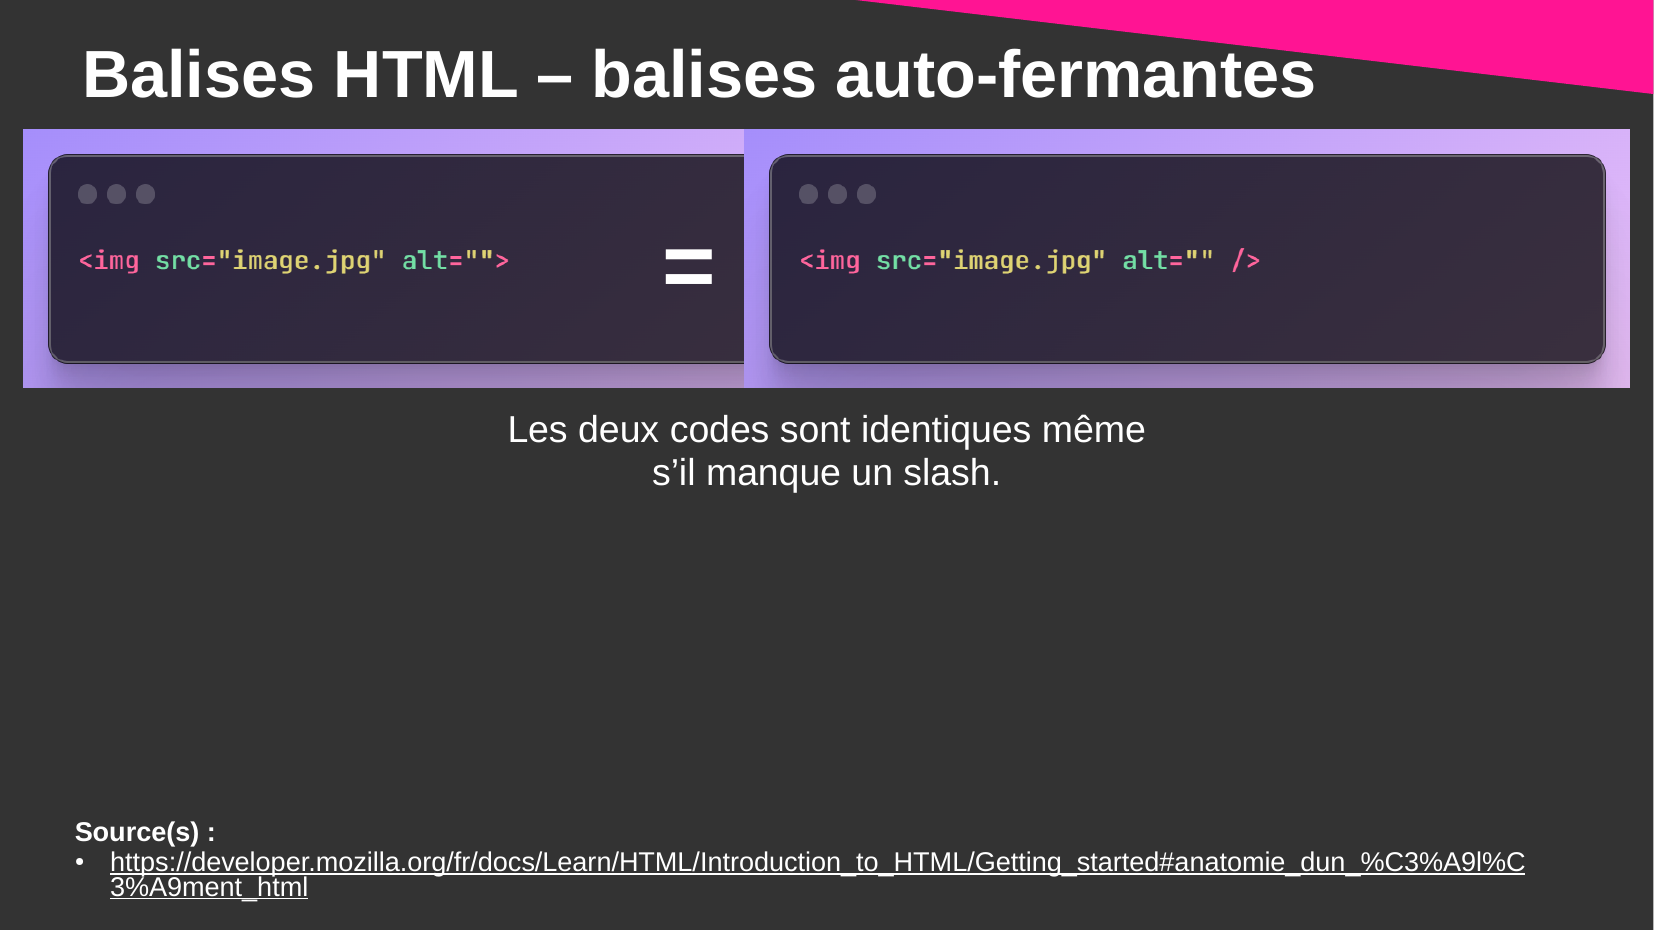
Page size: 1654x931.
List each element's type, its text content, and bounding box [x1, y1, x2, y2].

text_box Les deux codes sont identiques même s’il manque un slash. [471, 401, 1182, 543]
text_box [855, 0, 1654, 95]
text_box = [496, 206, 884, 325]
title Balises HTML – balises auto-fermantes [82, 36, 1571, 122]
text_box Source(s) : https://developer.mozilla.org/fr/docs/Learn/HTML/Introduction_to_HTML/Getting_started#anatomie_dun_%C3%A9l%C3%A9ment_html [59, 809, 1546, 915]
picture [23, 129, 1630, 388]
